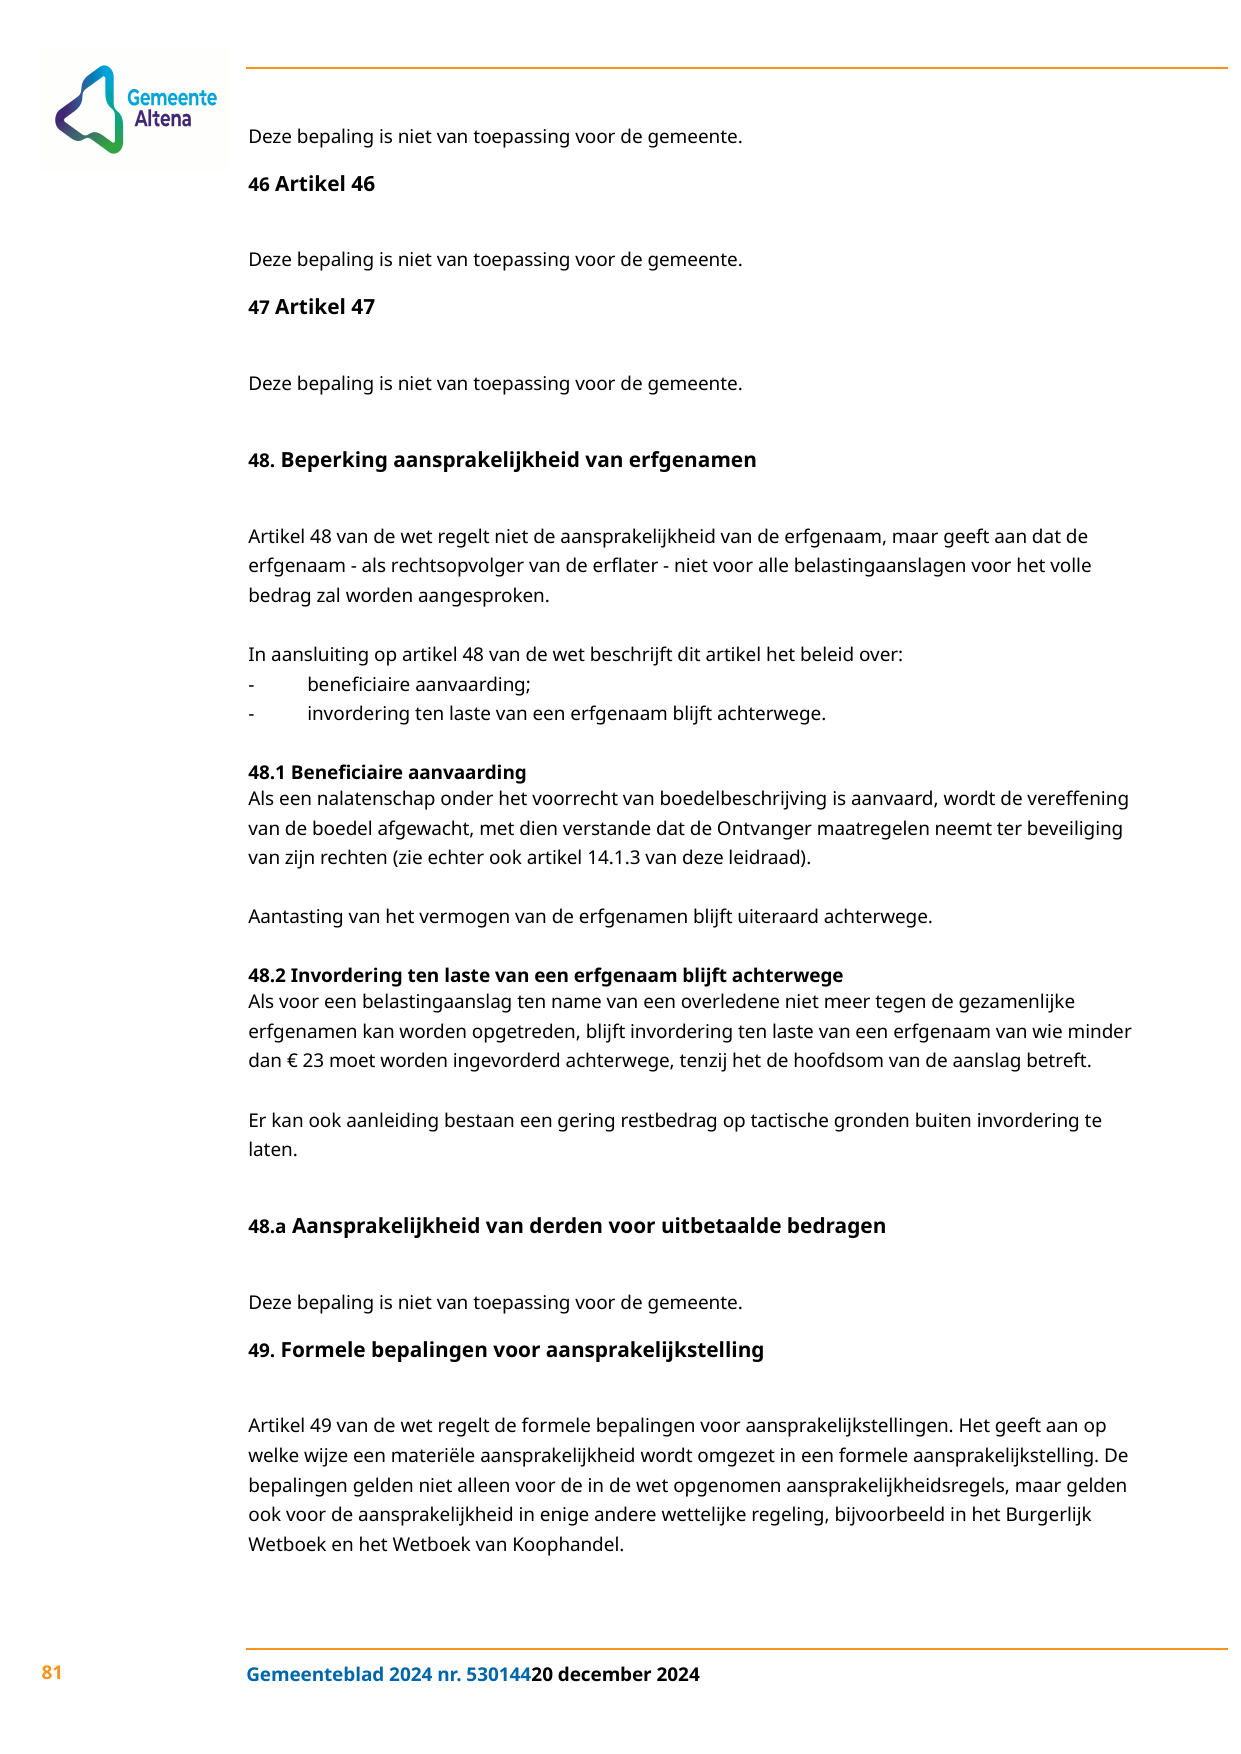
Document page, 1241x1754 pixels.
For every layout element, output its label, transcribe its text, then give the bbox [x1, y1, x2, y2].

text 48.1 Beneficiaire aanvaarding [248, 759, 1152, 785]
text Aantasting van het vermogen van de erfgenamen blijft uiteraard achterwege. [248, 903, 1152, 929]
text 49. Formele bepalingen voor aansprakelijkstelling [248, 1335, 1152, 1363]
text Deze bepaling is niet van toepassing voor de gemeente. [248, 1289, 1152, 1315]
text Artikel 48 van de wet regelt niet de aansprakelijkheid van de erfgenaam, maar geeft aan dat de erfgenaam - als rechtsopvolger van de erflater - niet voor alle belastingaanslagen voor het volle bedrag zal worden aangesproken. [248, 523, 1152, 608]
text 48.2 Invordering ten laste van een erfgenaam blijft achterwege [248, 963, 1152, 988]
text Deze bepaling is niet van toepassing voor de gemeente. [248, 247, 1152, 272]
text 48. Beperking aansprakelijkheid van erfgenamen [248, 445, 1152, 473]
text Deze bepaling is niet van toepassing voor de gemeente. [248, 370, 1152, 396]
text Er kan ook aanleiding bestaan een gering restbedrag op tactische gronden buiten invordering te laten. [248, 1107, 1152, 1162]
text 47 Artikel 47 [248, 292, 1152, 321]
picture [41, 47, 231, 172]
text 48.a Aansprakelijkheid van derden voor uitbetaalde bedragen [248, 1212, 1152, 1240]
text Deze bepaling is niet van toepassing voor de gemeente. [248, 123, 1152, 149]
text Artikel 49 van de wet regelt de formele bepalingen voor aansprakelijkstellingen. Het geeft aan op welke wijze een materiële aansprakelijkheid wordt omgezet in een formele aansprakelijkstelling. De bepalingen gelden niet alleen voor de in de wet opgenomen aansprakelijkheidsregels, maar gelden ook voor de aansprakelijkheid in enige andere wettelijke regeling, bijvoorbeeld in het Burgerlijk Wetboek en het Wetboek van Koophandel. [248, 1413, 1152, 1557]
text Als voor een belastingaanslag ten name van een overledene niet meer tegen de gezamenlijke erfgenamen kan worden opgetreden, blijft invordering ten laste van een erfgenaam van wie minder dan € 23 moet worden ingevorderd achterwege, tenzij het de hoofdsom van de aanslag betreft. [248, 988, 1152, 1073]
text In aansluiting op artikel 48 van de wet beschrijft dit artikel het beleid over: [248, 641, 1152, 667]
text Als een nalatenschap onder het voorrecht van boedelbeschrijving is aanvaard, wordt de vereffening van de boedel afgewacht, met dien verstande dat de Ontvanger maatregelen neemt ter beveiliging van zijn rechten (zie echter ook artikel 14.1.3 van deze leidraad). [248, 785, 1152, 870]
list invordering ten laste van een erfgenaam blijft achterwege. [248, 700, 1152, 726]
list beneficiaire aanvaarding; [248, 671, 1152, 696]
text 46 Artikel 46 [248, 169, 1152, 197]
